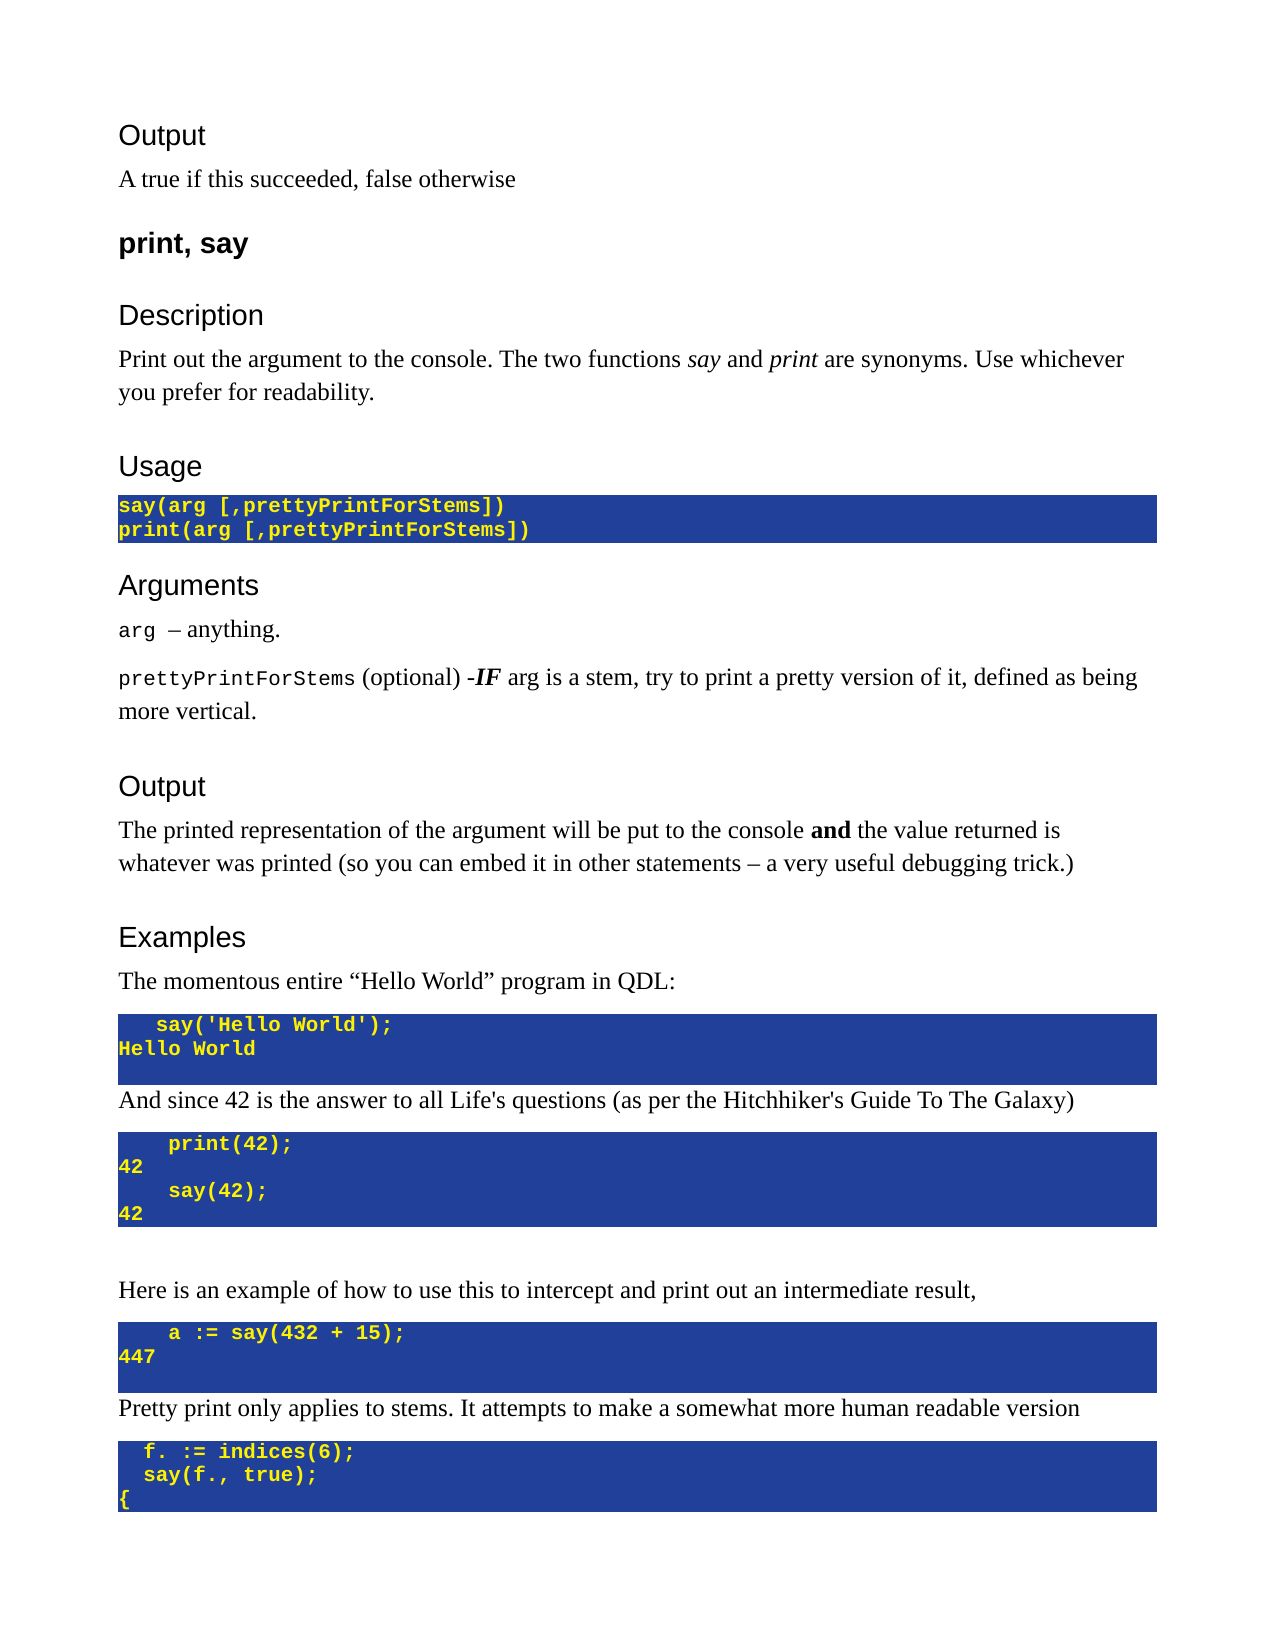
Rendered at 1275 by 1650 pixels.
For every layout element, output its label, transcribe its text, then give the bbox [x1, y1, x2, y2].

text 447 [118, 1346, 1157, 1369]
subtitle Examples [118, 920, 1157, 954]
text arg – anything. [118, 614, 1157, 643]
text a := say(432 + 15); [118, 1322, 1157, 1346]
subtitle Output [118, 769, 1157, 802]
text And since 42 is the answer to all Life's questions (as per the Hitchhiker's Guide To The Galaxy) [118, 1085, 1157, 1114]
text { [118, 1488, 1157, 1512]
subtitle print, say [118, 226, 1157, 260]
text say(f., true); [118, 1464, 1157, 1488]
subtitle Arguments [118, 568, 1157, 601]
subtitle Output [118, 118, 1157, 152]
text say(42); [118, 1180, 1157, 1203]
text The momentous entire “Hello World” program in QDL: [118, 966, 1157, 995]
text print(arg [,prettyPrintForStems]) [118, 519, 1157, 543]
text 42 [118, 1156, 1157, 1180]
text f. := indices(6); [118, 1441, 1157, 1464]
text Hello World [118, 1038, 1157, 1061]
text print(42); [118, 1132, 1157, 1156]
text Print out the argument to the console. The two functions say and print are synonyms. Use whichever you prefer for readability. [118, 344, 1157, 405]
text A true if this succeeded, false otherwise [118, 164, 1157, 193]
text 42 [118, 1203, 1157, 1227]
text say(arg [,prettyPrintForStems]) [118, 495, 1157, 519]
text The printed representation of the argument will be put to the console and the value returned is whatever was printed (so you can embed it in other statements – a very useful debugging trick.) [118, 815, 1157, 876]
text prettyPrintForStems (optional) -IF arg is a stem, try to print a pretty version of it, defined as being more vertical. [118, 662, 1157, 725]
text Here is an example of how to use this to intercept and print out an intermediate result, [118, 1275, 1157, 1303]
subtitle Usage [118, 449, 1157, 483]
subtitle Description [118, 298, 1157, 331]
text Pretty print only applies to stems. It attempts to make a somewhat more human readable version [118, 1393, 1157, 1422]
text say('Hello World'); [118, 1014, 1157, 1038]
